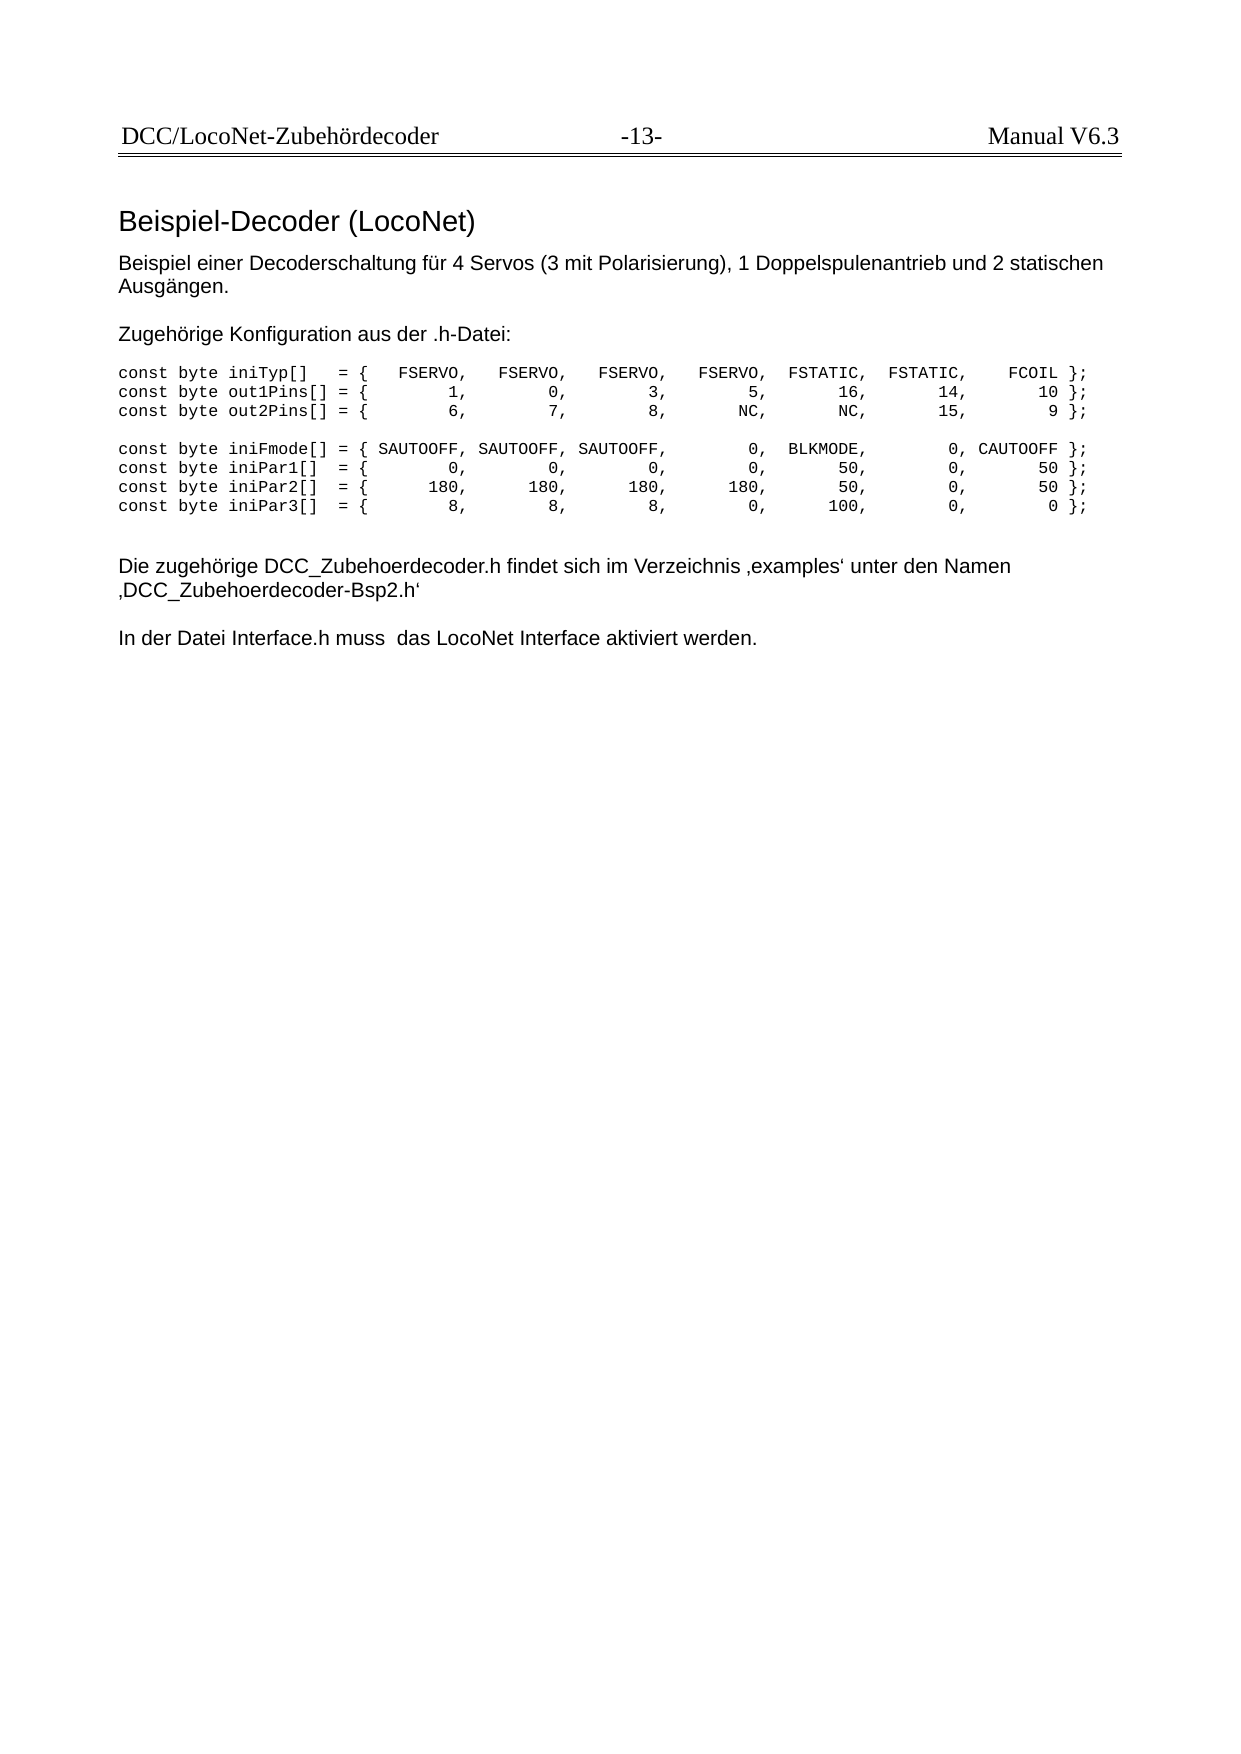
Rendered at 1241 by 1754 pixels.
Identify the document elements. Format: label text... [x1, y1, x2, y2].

text const byte iniFmode[] = { SAUTOOFF, SAUTOOFF, SAUTOOFF, 0, BLKMODE, 0, CAUTOOFF }; const byte iniPar1[] = { 0, 0, 0, 0, 50, 0, 50 }; const byte iniPar2[] = { 180, 180, 180, 180, 50, 0, 50 }; const byte iniPar3[] = { 8, 8, 8, 0, 100, 0, 0 }; [118, 441, 1122, 516]
text const byte out1Pins[] = { 1, 0, 3, 5, 16, 14, 10 }; [118, 384, 1122, 403]
text const byte out2Pins[] = { 6, 7, 8, NC, NC, 15, 9 }; [118, 403, 1122, 422]
text In der Datei Interface.h muss das LocoNet Interface aktiviert werden. [118, 626, 1122, 649]
title Beispiel-Decoder (LocoNet) [118, 204, 1122, 238]
text const byte iniTyp[] = { FSERVO, FSERVO, FSERVO, FSERVO, FSTATIC, FSTATIC, FCOIL }; [118, 365, 1122, 384]
text Zugehörige Konfiguration aus der .h-Datei: [118, 322, 1122, 346]
text Beispiel einer Decoderschaltung für 4 Servos (3 mit Polarisierung), 1 Doppelspulenantrieb und 2 statischen Ausgängen. [118, 250, 1122, 298]
text Die zugehörige DCC_Zubehoerdecoder.h findet sich im Verzeichnis ‚examples‘ unter den Namen ‚DCC_Zubehoerdecoder-Bsp2.h‘ [118, 554, 1122, 602]
